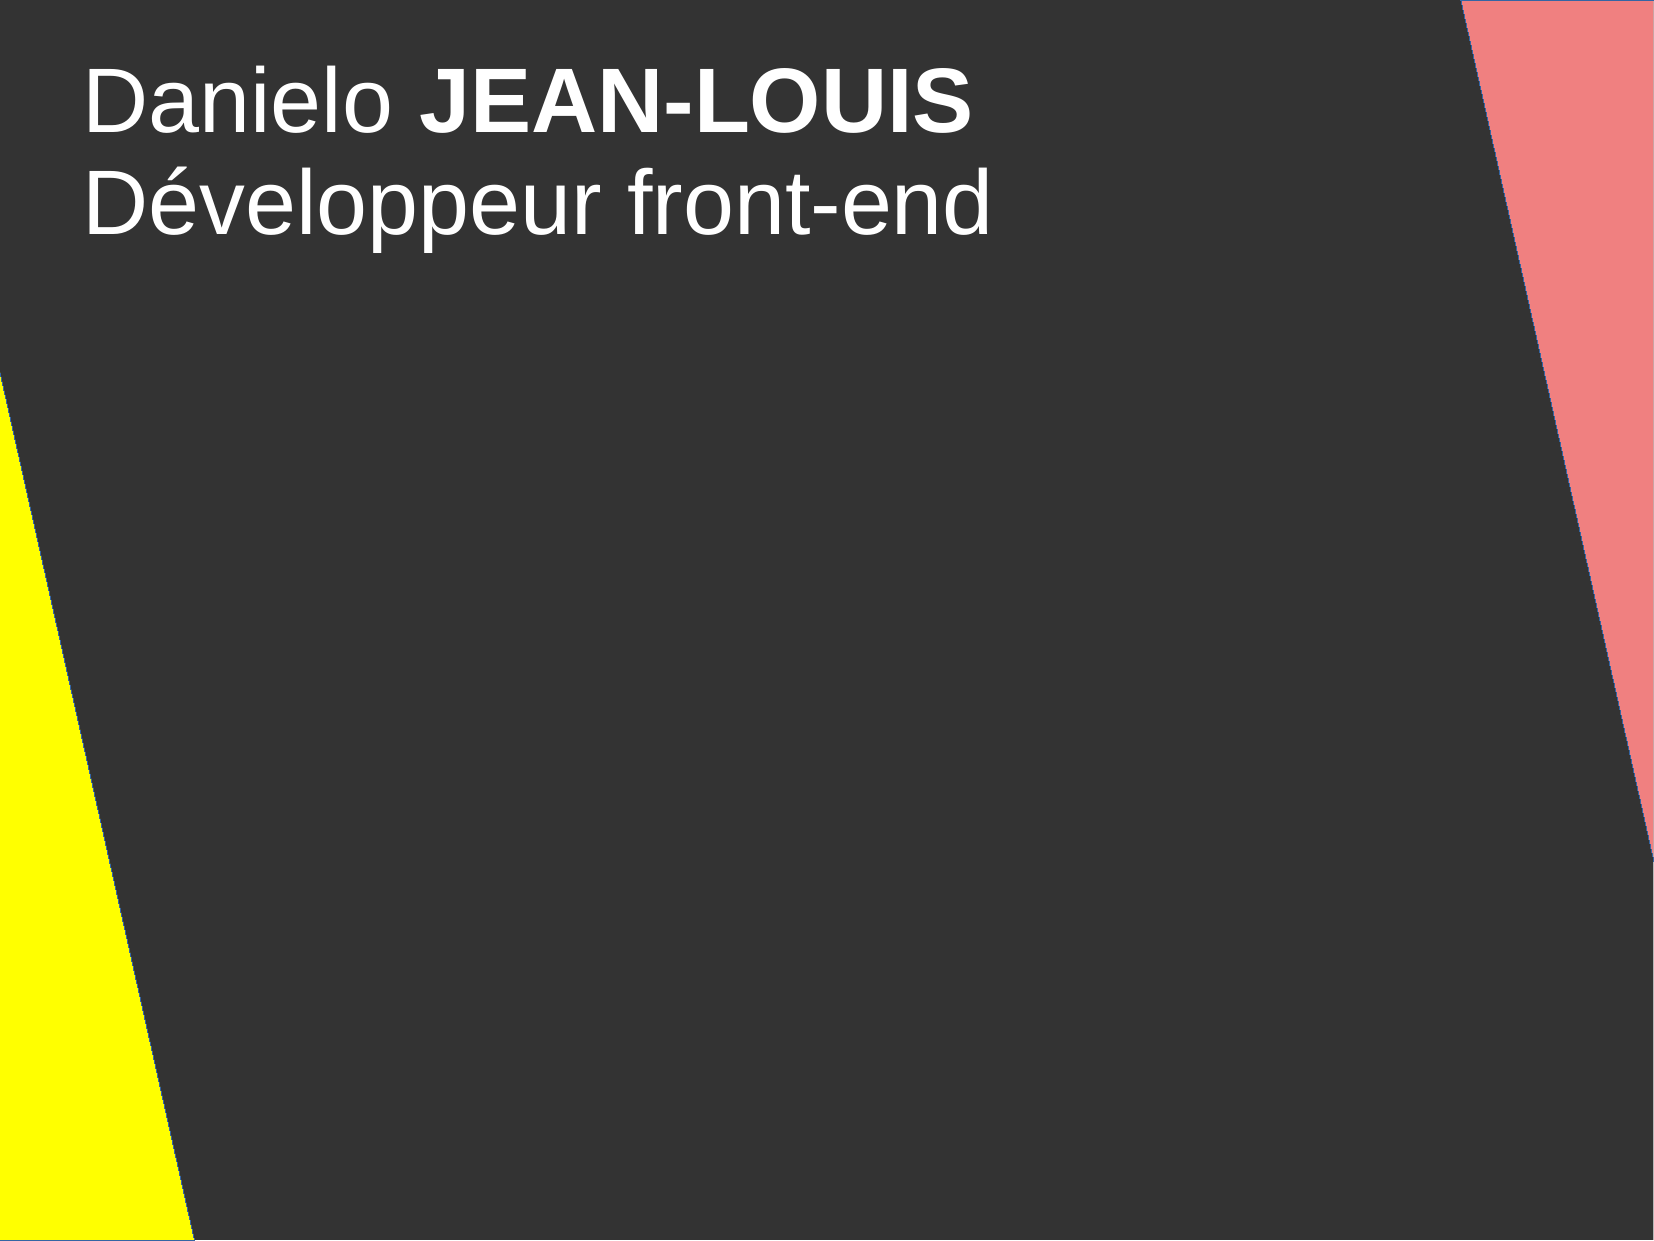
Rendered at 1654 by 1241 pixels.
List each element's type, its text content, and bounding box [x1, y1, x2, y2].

subtitle Danielo JEAN-LOUIS Développeur front-end [82, 49, 1571, 1010]
text_box [1460, 0, 1654, 862]
text_box [0, 372, 195, 1241]
